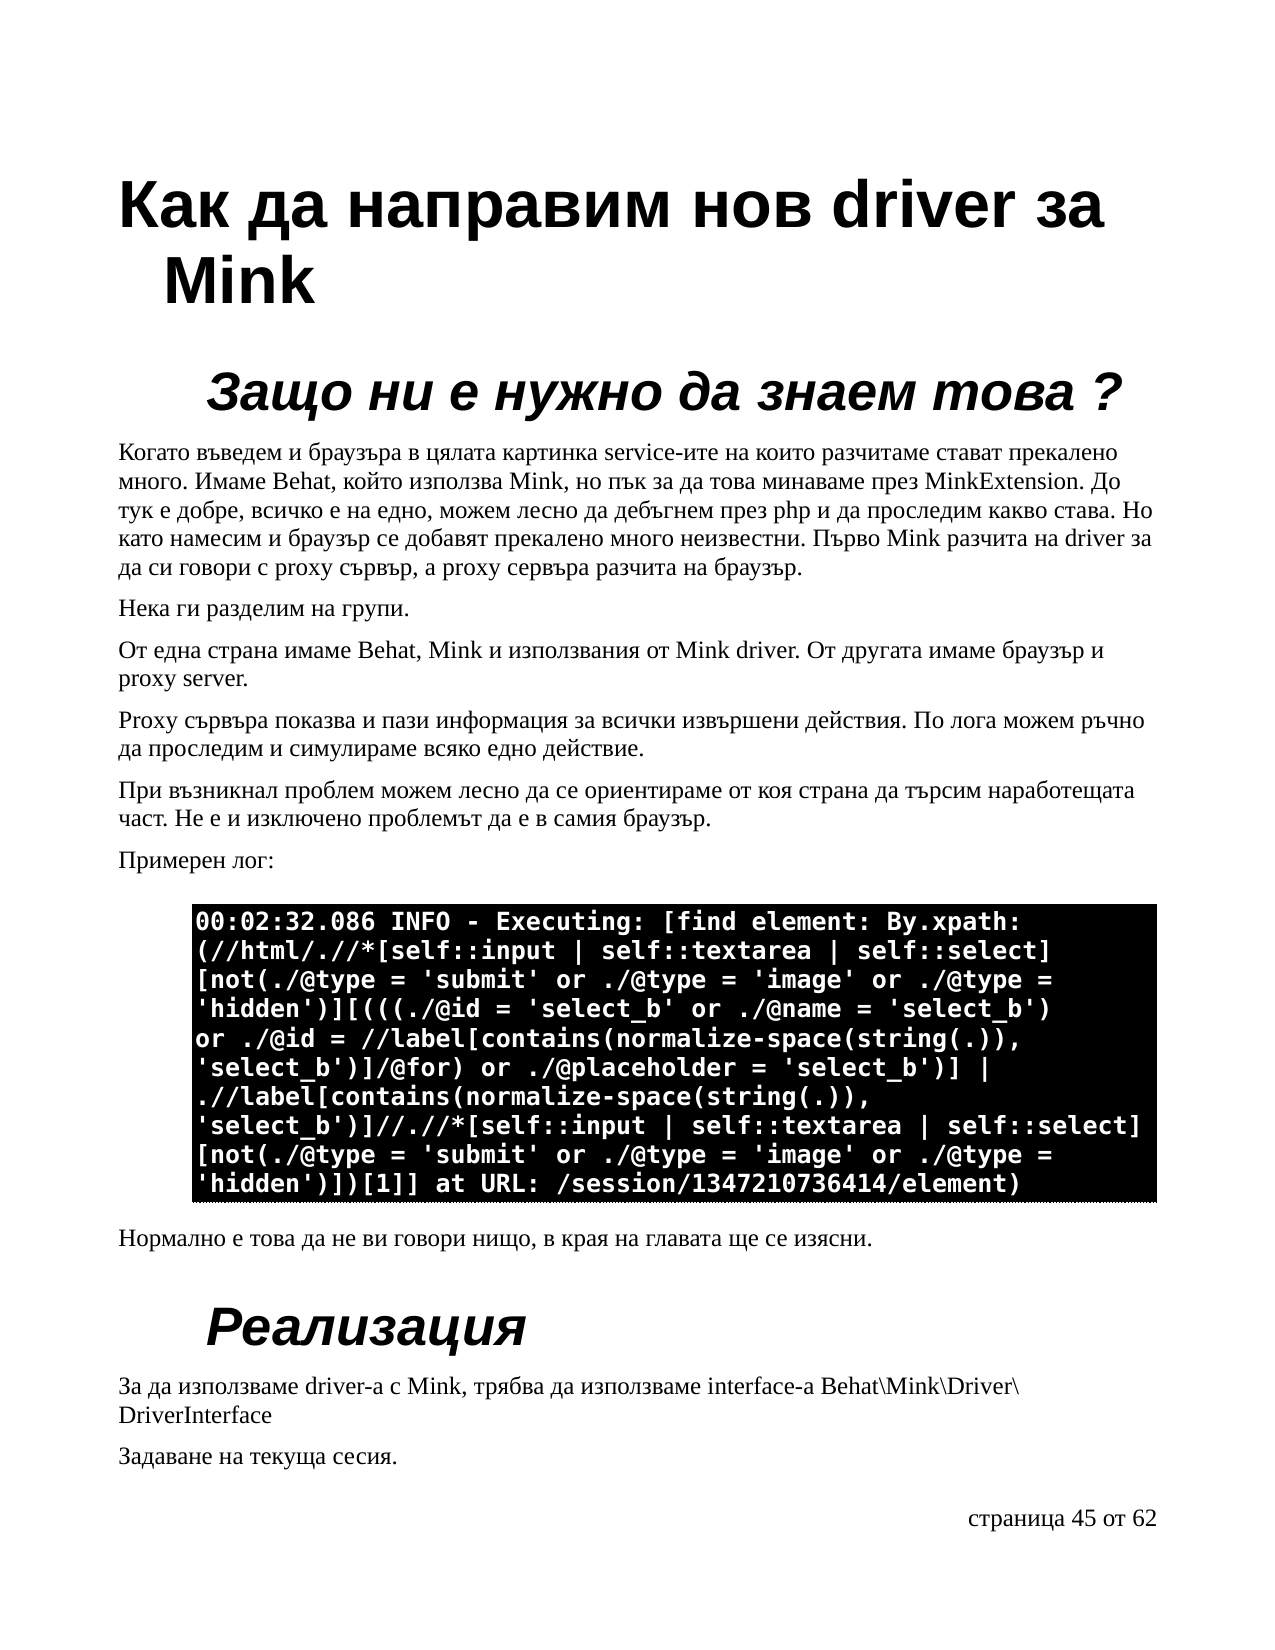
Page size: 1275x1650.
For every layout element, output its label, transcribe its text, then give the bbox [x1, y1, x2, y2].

text За да използваме driver-а с Mink, трябва да използваме interface-а Behat\Mink\Driver\DriverInterface [118, 1371, 1157, 1429]
text Задаване на текуща сесия. [118, 1441, 1157, 1470]
text При възникнал проблем можем лесно да се ориентираме от коя страна да търсим наработещата част. Не е и изключено проблемът да е в самия браузър. [118, 775, 1157, 832]
subtitle Как да направим нов driver за Mink [118, 164, 1157, 318]
text 00:02:32.086 INFO - Executing: [find element: By.xpath: (//html/.//*[self::input | self::textarea | self::select][not(./@type = 'submit' or ./@type = 'image' or ./@type = 'hidden')][(((./@id = 'select_b' or ./@name = 'select_b') or ./@id = //label[contains(normalize-space(string(.)), 'select_b')]/@for) or ./@placeholder = 'select_b')] | .//label[contains(normalize-space(string(.)), 'select_b')]//.//*[self::input | self::textarea | self::select][not(./@type = 'submit' or ./@type = 'image' or ./@type = 'hidden')])[1]] at URL: /session/1347210736414/element) [192, 904, 1157, 1202]
text Когато въведем и браузъра в цялата картинка service-ите на които разчитаме стават прекалено много. Имаме Behat, който използва Mink, но пък за да това минаваме през MinkExtension. До тук е добре, всичко е на едно, можем лесно да дебъгнем през php и да проследим какво става. Но като намесим и браузър се добавят прекалено много неизвестни. Първо Mink разчита на driver за да си говори с proxy сървър, а proxy сервъра разчита на браузър. [118, 437, 1157, 581]
text Нормално е това да не ви говори нищо, в края на главата ще се изясни. [118, 1223, 1157, 1252]
subtitle Защо ни е нужно да знаем това ? [206, 360, 1157, 422]
text Proxy сървъра показва и пази информация за всички извършени действия. По лога можем ръчно да проследим и симулираме всяко едно действие. [118, 705, 1157, 762]
text Примерен лог: [118, 845, 1157, 873]
subtitle Реализация [206, 1294, 1157, 1356]
text От една страна имаме Behat, Mink и използвания от Mink driver. От другата имаме браузър и proxy server. [118, 635, 1157, 692]
text Нека ги разделим на групи. [118, 593, 1157, 622]
